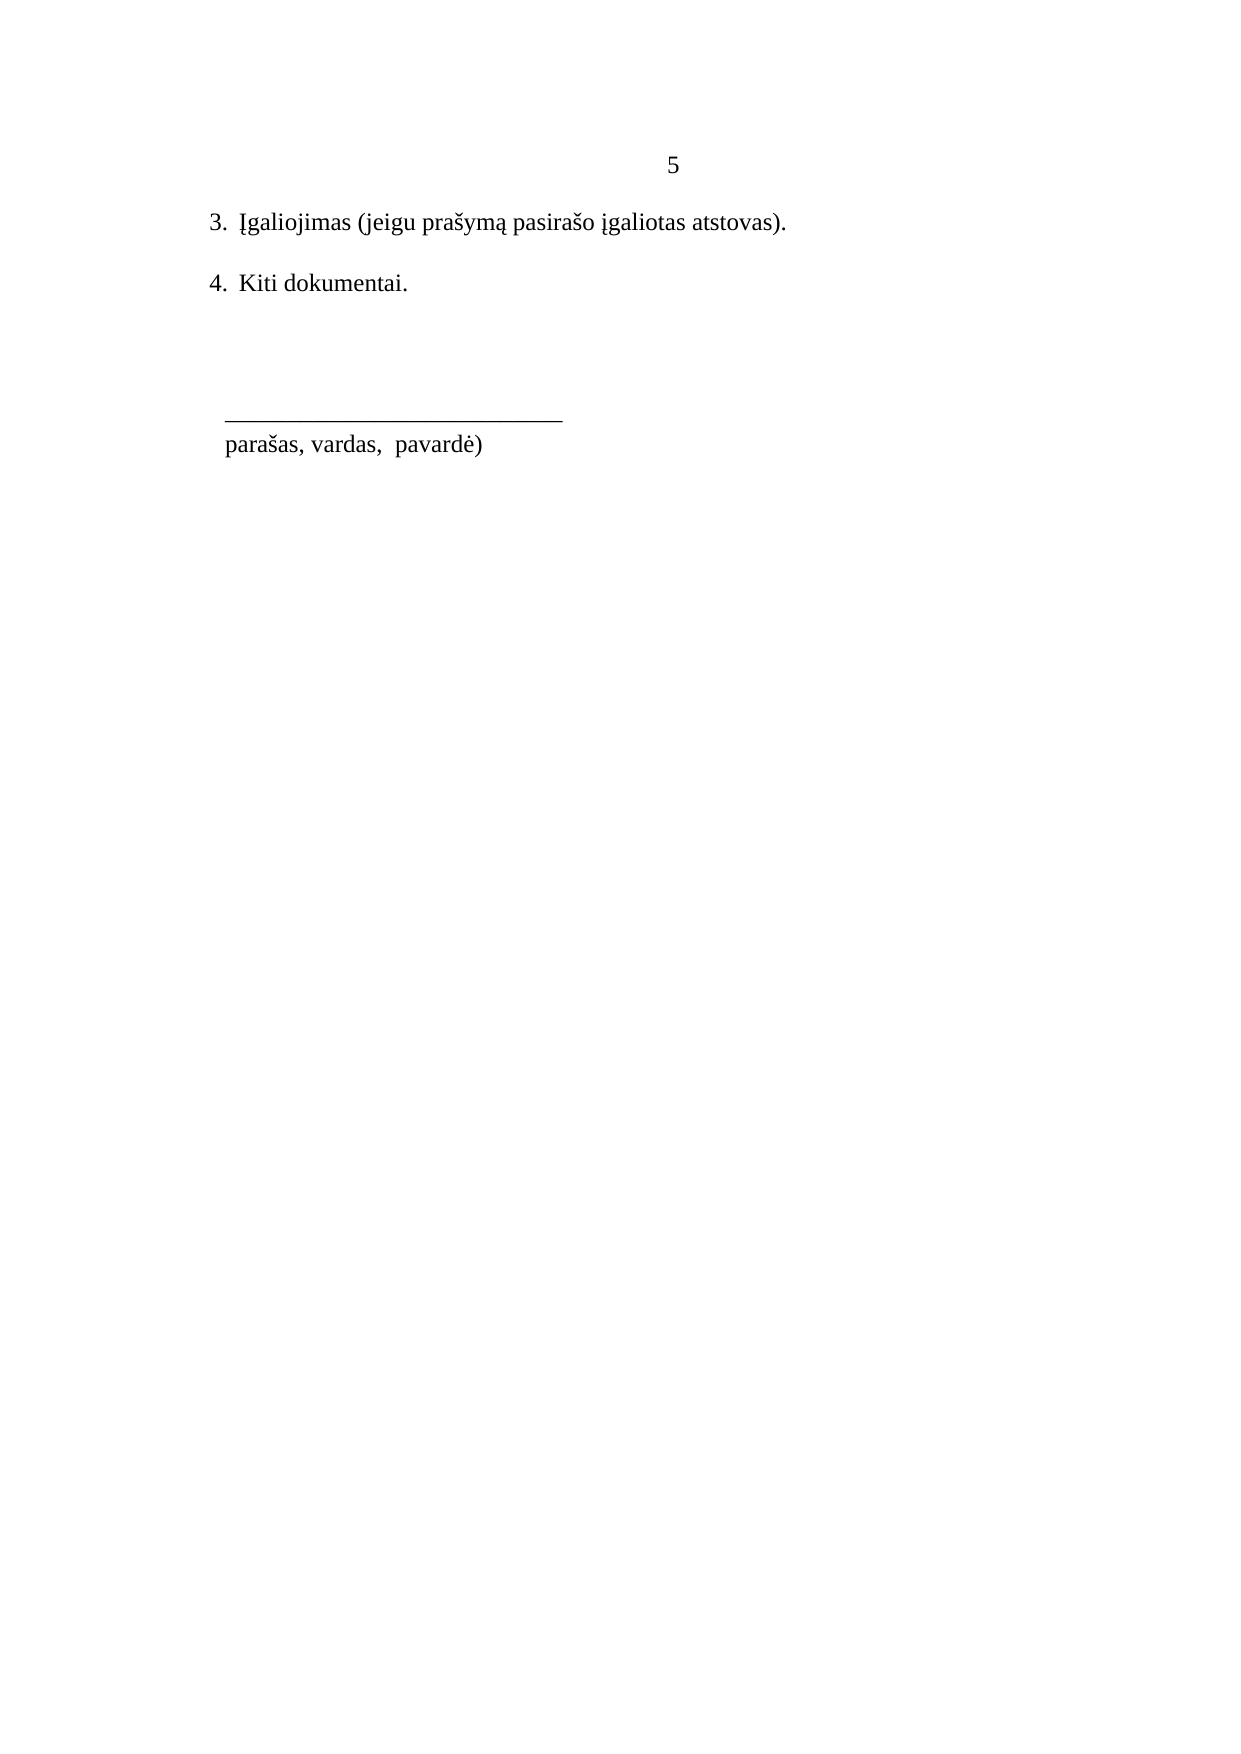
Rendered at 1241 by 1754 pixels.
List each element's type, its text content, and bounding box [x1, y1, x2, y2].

text 4. Kiti dokumentai. [150, 268, 1196, 297]
text 3. Įgaliojimas (jeigu prašymą pasirašo įgaliotas atstovas). [150, 207, 1196, 236]
text ___________________________ [225, 396, 1196, 425]
text parašas, vardas, pavardė) [225, 429, 1196, 458]
